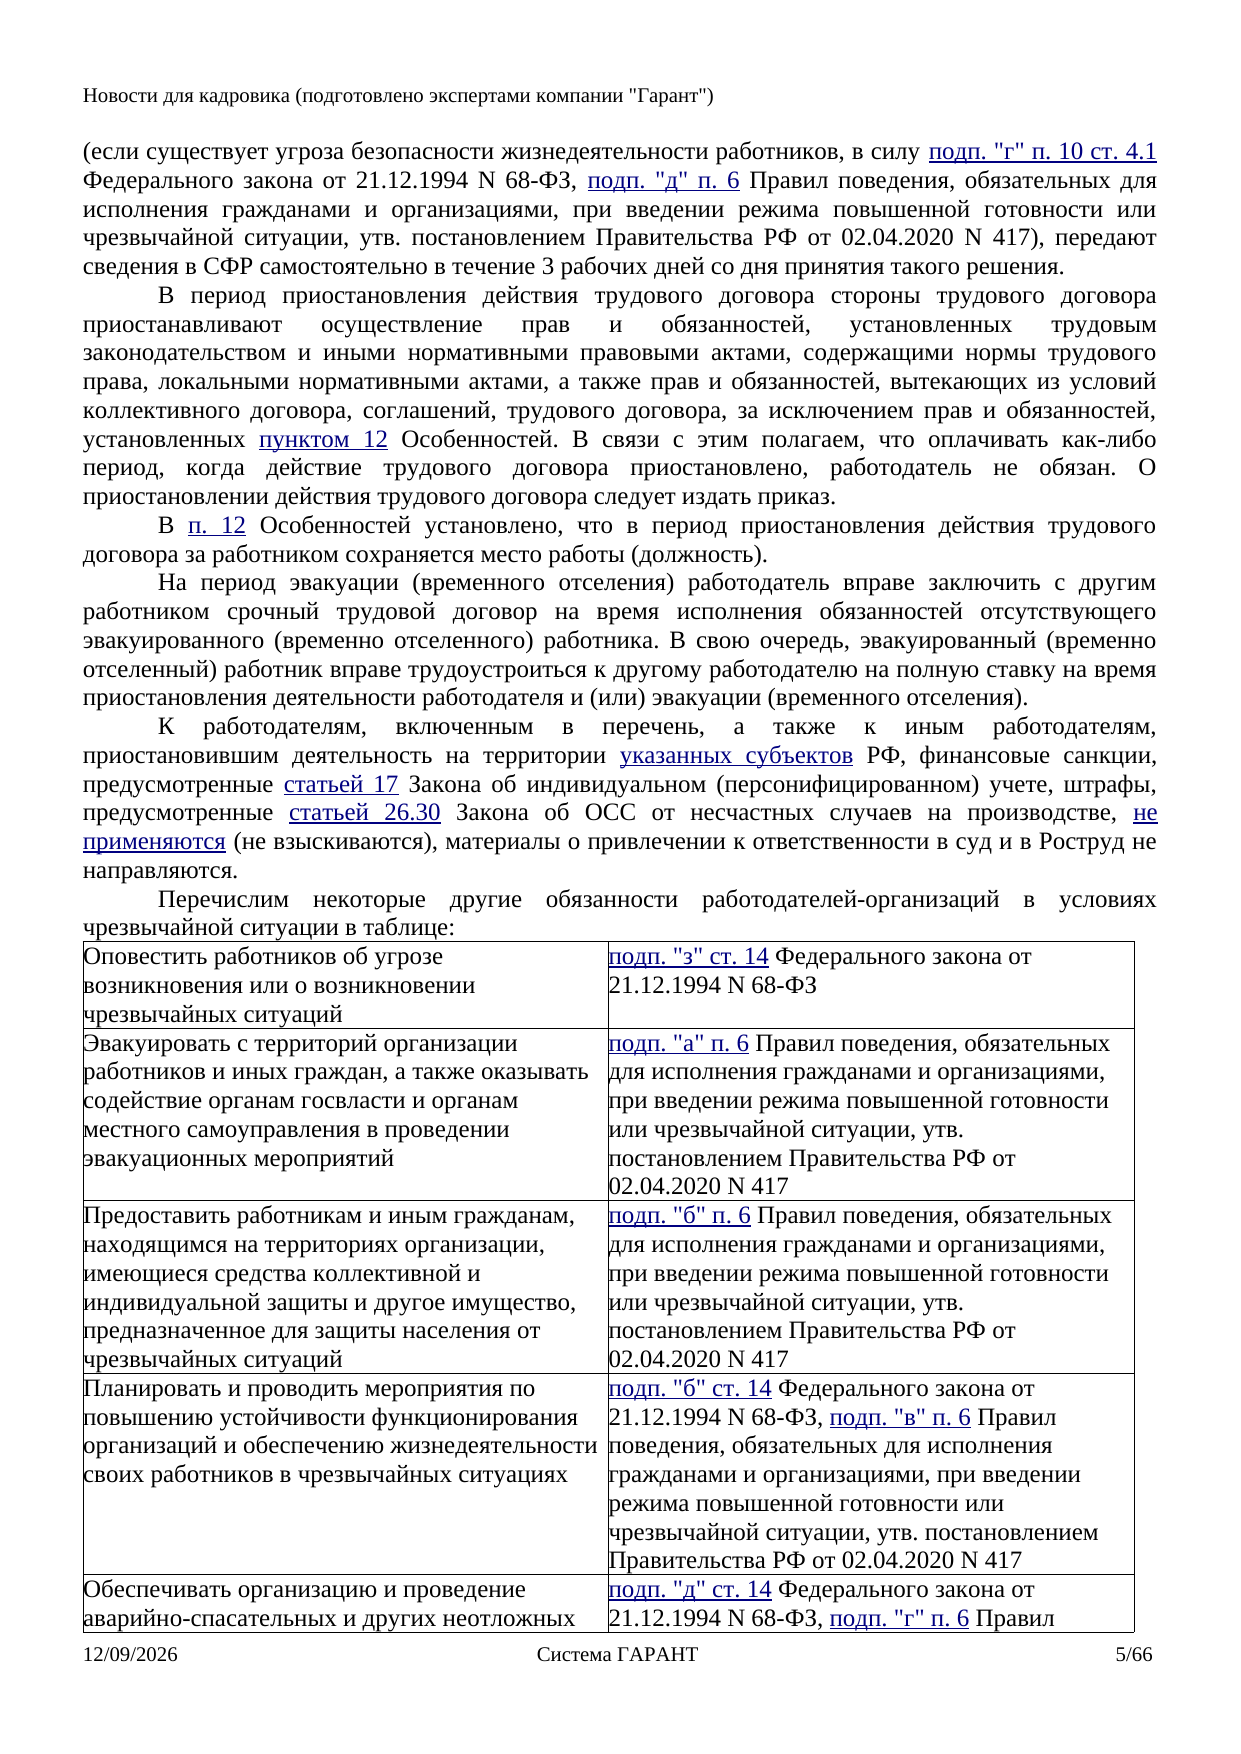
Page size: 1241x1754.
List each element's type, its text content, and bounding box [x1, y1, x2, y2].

table_cell подп. "б" п. 6 Правил поведения, обязательных для исполнения гражданами и организациями, при введении режима повышенной готовности или чрезвычайной ситуации, утв. постановлением Правительства РФ от 02.04.2020 N 417 [609, 1201, 1134, 1373]
table_cell подп. "а" п. 6 Правил поведения, обязательных для исполнения гражданами и организациями, при введении режима повышенной готовности или чрезвычайной ситуации, утв. постановлением Правительства РФ от 02.04.2020 N 417 [609, 1029, 1134, 1200]
table_cell Эвакуировать с территорий организации работников и иных граждан, а также оказывать содействие органам госвласти и органам местного самоуправления в проведении эвакуационных мероприятий [84, 1029, 608, 1200]
table_cell Планировать и проводить мероприятия по повышению устойчивости функционирования организаций и обеспечению жизнедеятельности своих работников в чрезвычайных ситуациях [84, 1374, 608, 1574]
text (если существует угроза безопасности жизнедеятельности работников, в силу подп. "г" п. 10 ст. 4.1 Федерального закона от 21.12.1994 N 68-ФЗ, подп. "д" п. 6 Правил поведения, обязательных для исполнения гражданами и организациями, при введении режима повышенной готовности или чрезвычайной ситуации, утв. постановлением Правительства РФ от 02.04.2020 N 417), передают сведения в СФР самостоятельно в течение 3 рабочих дней со дня принятия такого решения. [83, 136, 1157, 280]
text В период приостановления действия трудового договора стороны трудового договора приостанавливают осуществление прав и обязанностей, установленных трудовым законодательством и иными нормативными правовыми актами, содержащими нормы трудового права, локальными нормативными актами, а также прав и обязанностей, вытекающих из условий коллективного договора, соглашений, трудового договора, за исключением прав и обязанностей, установленных пунктом 12 Особенностей. В связи с этим полагаем, что оплачивать как-либо период, когда действие трудового договора приостановлено, работодатель не обязан. О приостановлении действия трудового договора следует издать приказ. [83, 280, 1157, 510]
table_cell подп. "д" ст. 14 Федерального закона от 21.12.1994 N 68-ФЗ, подп. "г" п. 6 Правил [609, 1575, 1134, 1632]
text К работодателям, включенным в перечень, а также к иным работодателям, приостановившим деятельность на территории указанных субъектов РФ, финансовые санкции, предусмотренные статьей 17 Закона об индивидуальном (персонифицированном) учете, штрафы, предусмотренные статьей 26.30 Закона об ОСС от несчастных случаев на производстве, не применяются (не взыскиваются), материалы о привлечении к ответственности в суд и в Роструд не направляются. [83, 711, 1157, 884]
table_header Оповестить работников об угрозе возникновения или о возникновении чрезвычайных ситуаций [84, 942, 608, 1028]
text В п. 12 Особенностей установлено, что в период приостановления действия трудового договора за работником сохраняется место работы (должность). [83, 510, 1157, 567]
table_cell Предоставить работникам и иным гражданам, находящимся на территориях организации, имеющиеся средства коллективной и индивидуальной защиты и другое имущество, предназначенное для защиты населения от чрезвычайных ситуаций [84, 1201, 608, 1373]
table_header подп. "з" ст. 14 Федерального закона от 21.12.1994 N 68-ФЗ [609, 942, 1134, 1028]
text На период эвакуации (временного отселения) работодатель вправе заключить с другим работником срочный трудовой договор на время исполнения обязанностей отсутствующего эвакуированного (временно отселенного) работника. В свою очередь, эвакуированный (временно отселенный) работник вправе трудоустроиться к другому работодателю на полную ставку на время приостановления деятельности работодателя и (или) эвакуации (временного отселения). [83, 567, 1157, 711]
table_cell Обеспечивать организацию и проведение аварийно-спасательных и других неотложных [84, 1575, 608, 1632]
text Перечислим некоторые другие обязанности работодателей-организаций в условиях чрезвычайной ситуации в таблице: [83, 884, 1157, 941]
table_cell подп. "б" ст. 14 Федерального закона от 21.12.1994 N 68-ФЗ, подп. "в" п. 6 Правил поведения, обязательных для исполнения гражданами и организациями, при введении режима повышенной готовности или чрезвычайной ситуации, утв. постановлением Правительства РФ от 02.04.2020 N 417 [609, 1374, 1134, 1574]
